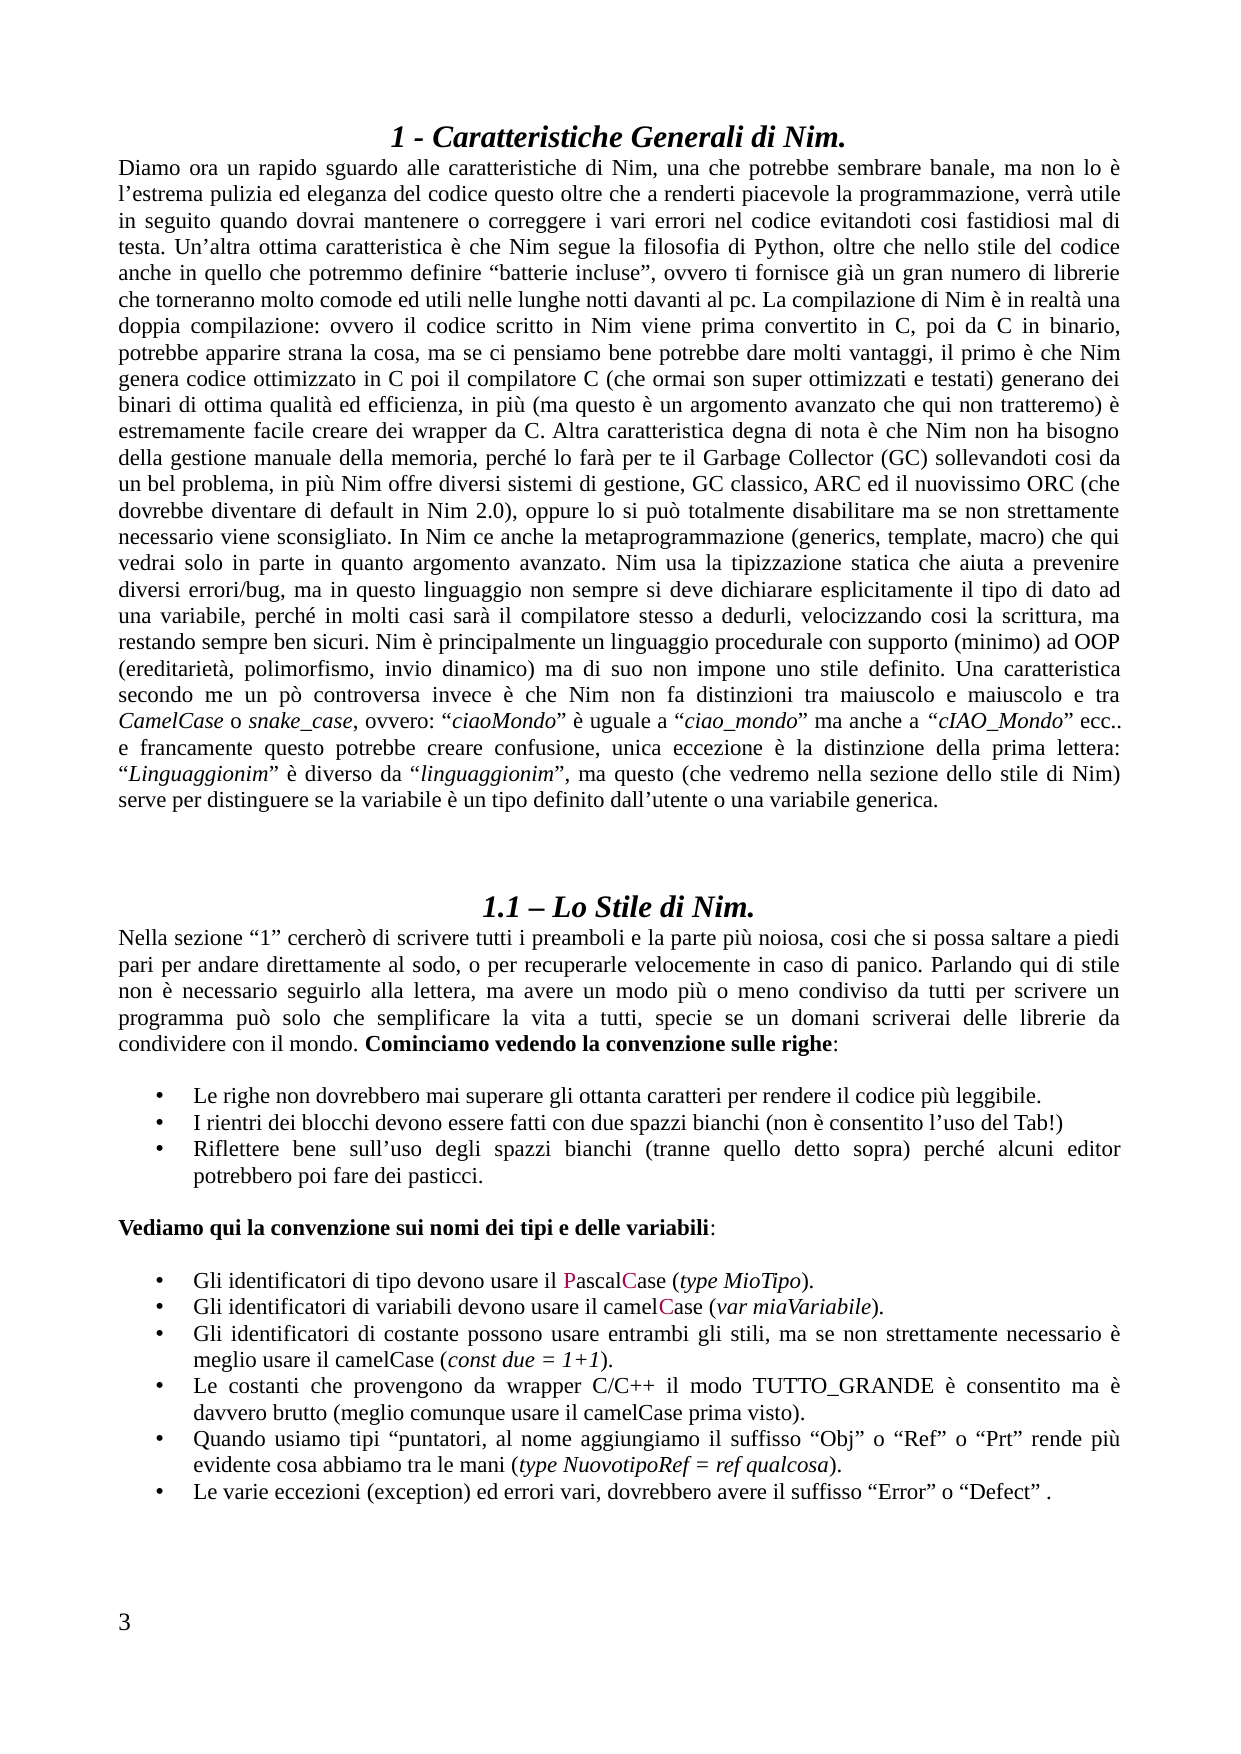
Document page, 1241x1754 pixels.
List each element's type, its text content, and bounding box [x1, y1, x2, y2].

text Vediamo qui la convenzione sui nomi dei tipi e delle variabili: [118, 1214, 1122, 1241]
list Gli identificatori di costante possono usare entrambi gli stili, ma se non strettamente necessario è meglio usare il camelCase (const due = 1+1). [156, 1320, 1122, 1372]
list Quando usiamo tipi “puntatori, al nome aggiungiamo il suffisso “Obj” o “Ref” o “Prt” rende più evidente cosa abbiamo tra le mani (type NuovotipoRef = ref qualcosa). [156, 1425, 1122, 1478]
list Gli identificatori di tipo devono usare il PascalCase (type MioTipo). [156, 1267, 1122, 1293]
text Diamo ora un rapido sguardo alle caratteristiche di Nim, una che potrebbe sembrare banale, ma non lo è l’estrema pulizia ed eleganza del codice questo oltre che a renderti piacevole la programmazione, verrà utile in seguito quando dovrai mantenere o correggere i vari errori nel codice evitandoti cosi fastidiosi mal di testa. Un’altra ottima caratteristica è che Nim segue la filosofia di Python, oltre che nello stile del codice anche in quello che potremmo definire “batterie incluse”, ovvero ti fornisce già un gran numero di librerie che torneranno molto comode ed utili nelle lunghe notti davanti al pc. La compilazione di Nim è in realtà una doppia compilazione: ovvero il codice scritto in Nim viene prima convertito in C, poi da C in binario, potrebbe apparire strana la cosa, ma se ci pensiamo bene potrebbe dare molti vantaggi, il primo è che Nim genera codice ottimizzato in C poi il compilatore C (che ormai son super ottimizzati e testati) generano dei binari di ottima qualità ed efficienza, in più (ma questo è un argomento avanzato che qui non tratteremo) è estremamente facile creare dei wrapper da C. Altra caratteristica degna di nota è che Nim non ha bisogno della gestione manuale della memoria, perché lo farà per te il Garbage Collector (GC) sollevandoti cosi da un bel problema, in più Nim offre diversi sistemi di gestione, GC classico, ARC ed il nuovissimo ORC (che dovrebbe diventare di default in Nim 2.0), oppure lo si può totalmente disabilitare ma se non strettamente necessario viene sconsigliato. In Nim ce anche la metaprogrammazione (generics, template, macro) che qui vedrai solo in parte in quanto argomento avanzato. Nim usa la tipizzazione statica che aiuta a prevenire diversi errori/bug, ma in questo linguaggio non sempre si deve dichiarare esplicitamente il tipo di dato ad una variabile, perché in molti casi sarà il compilatore stesso a dedurli, velocizzando cosi la scrittura, ma restando sempre ben sicuri. Nim è principalmente un linguaggio procedurale con supporto (minimo) ad OOP (ereditarietà, polimorfismo, invio dinamico) ma di suo non impone uno stile definito. Una caratteristica secondo me un pò controversa invece è che Nim non fa distinzioni tra maiuscolo e maiuscolo e tra CamelCase o snake_case, ovvero: “ciaoMondo” è uguale a “ciao_mondo” ma anche a “cIAO_Mondo” ecc.. e francamente questo potrebbe creare confusione, unica eccezione è la distinzione della prima lettera: “Linguaggionim” è diverso da “linguaggionim”, ma questo (che vedremo nella sezione dello stile di Nim) serve per distinguere se la variabile è un tipo definito dall’utente o una variabile generica. [118, 154, 1122, 813]
text 1 - Caratteristiche Generali di Nim. [118, 118, 1122, 154]
list Le varie eccezioni (exception) ed errori vari, dovrebbero avere il suffisso “Error” o “Defect” . [156, 1478, 1122, 1504]
list Gli identificatori di variabili devono usare il camelCase (var miaVariabile). [156, 1293, 1122, 1320]
list I rientri dei blocchi devono essere fatti con due spazzi bianchi (non è consentito l’uso del Tab!) [156, 1109, 1122, 1135]
list Le righe non dovrebbero mai superare gli ottanta caratteri per rendere il codice più leggibile. [156, 1083, 1122, 1109]
list Riflettere bene sull’uso degli spazzi bianchi (tranne quello detto sopra) perché alcuni editor potrebbero poi fare dei pasticci. [156, 1135, 1122, 1188]
text 1.1 – Lo Stile di Nim. [118, 888, 1122, 924]
list Le costanti che provengono da wrapper C/C++ il modo TUTTO_GRANDE è consentito ma è davvero brutto (meglio comunque usare il camelCase prima visto). [156, 1372, 1122, 1425]
text Nella sezione “1” cercherò di scrivere tutti i preamboli e la parte più noiosa, cosi che si possa saltare a piedi pari per andare direttamente al sodo, o per recuperarle velocemente in caso di panico. Parlando qui di stile non è necessario seguirlo alla lettera, ma avere un modo più o meno condiviso da tutti per scrivere un programma può solo che semplificare la vita a tutti, specie se un domani scriverai delle librerie da condividere con il mondo. Cominciamo vedendo la convenzione sulle righe: [118, 924, 1122, 1056]
